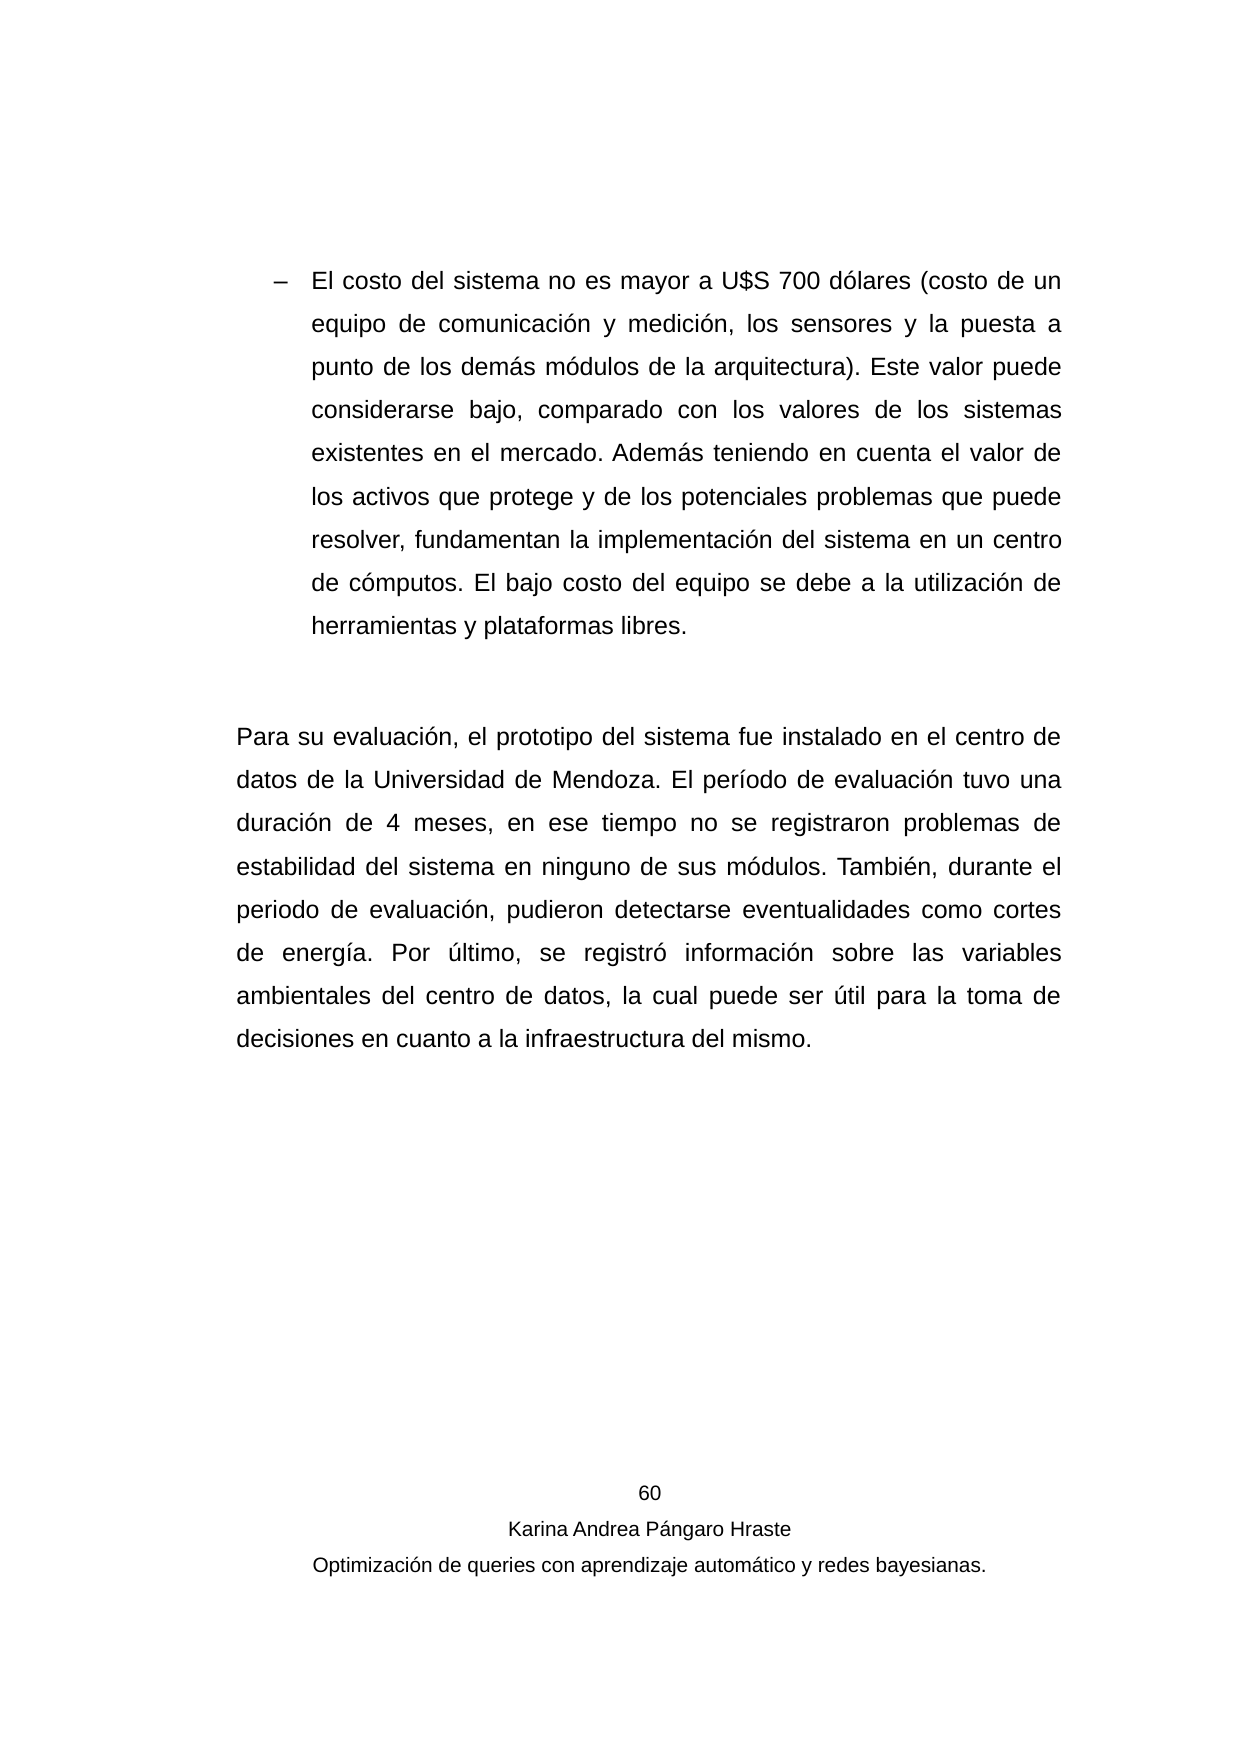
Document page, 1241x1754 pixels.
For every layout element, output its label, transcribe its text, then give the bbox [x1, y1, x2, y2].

list El costo del sistema no es mayor a U$S 700 dólares (costo de un equipo de comunicación y medición, los sensores y la puesta a punto de los demás módulos de la arquitectura). Este valor puede considerarse bajo, comparado con los valores de los sistemas existentes en el mercado. Además teniendo en cuenta el valor de los activos que protege y de los potenciales problemas que puede resolver, fundamentan la implementación del sistema en un centro de cómputos. El bajo costo del equipo se debe a la utilización de herramientas y plataformas libres. [274, 266, 1063, 639]
text Para su evaluación, el prototipo del sistema fue instalado en el centro de datos de la Universidad de Mendoza. El período de evaluación tuvo una duración de 4 meses, en ese tiempo no se registraron problemas de estabilidad del sistema en ninguno de sus módulos. También, durante el periodo de evaluación, pudieron detectarse eventualidades como cortes de energía. Por último, se registró información sobre las variables ambientales del centro de datos, la cual puede ser útil para la toma de decisiones en cuanto a la infraestructura del mismo. [236, 722, 1063, 1053]
